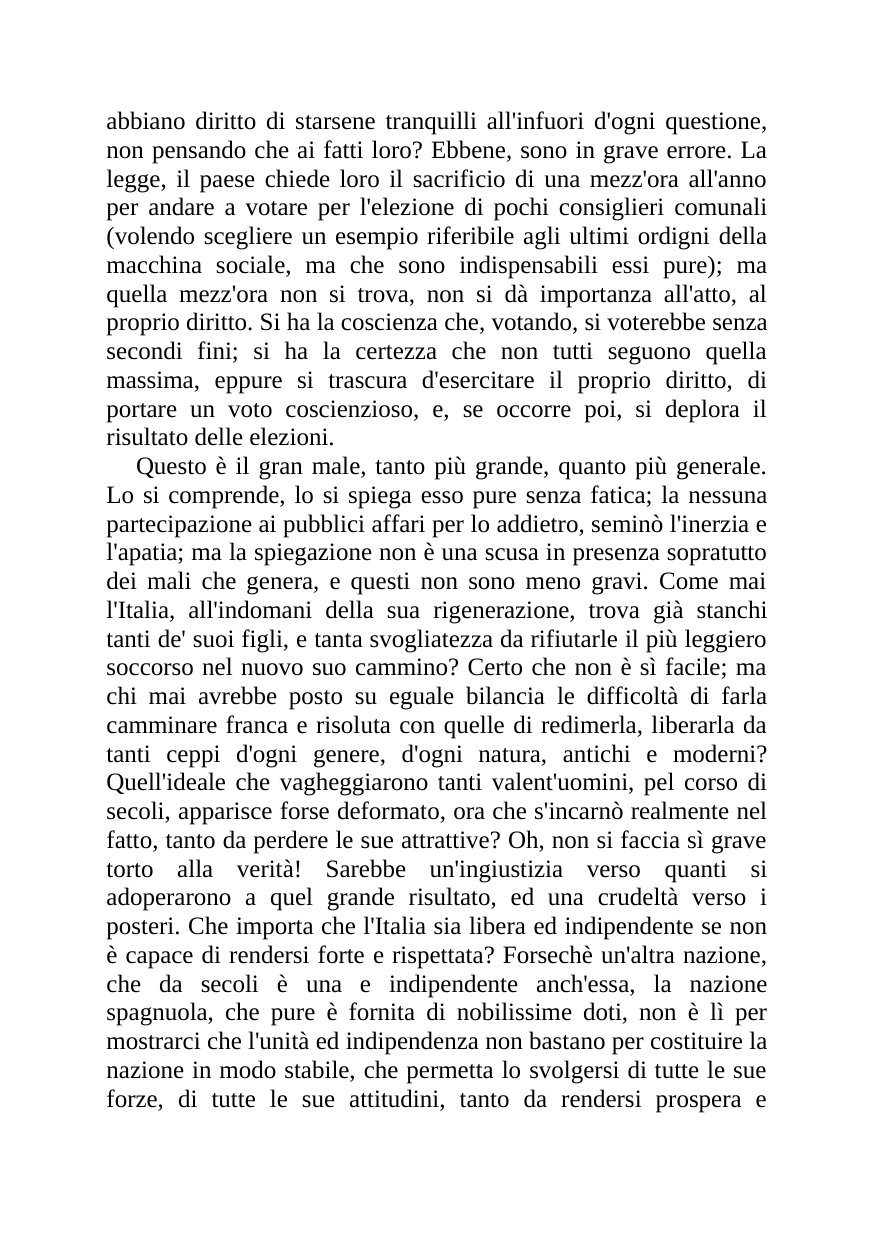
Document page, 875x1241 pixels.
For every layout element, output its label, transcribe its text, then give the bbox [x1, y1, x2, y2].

text abbiano diritto di starsene tranquilli all'infuori d'ogni questione, non pensando che ai fatti loro? Ebbene, sono in grave errore. La legge, il paese chiede loro il sacrificio di una mezz'ora all'anno per andare a votare per l'elezione di pochi consiglieri comunali (volendo scegliere un esempio riferibile agli ultimi ordigni della macchina sociale, ma che sono indispensabili essi pure); ma quella mezz'ora non si trova, non si dà importanza all'atto, al proprio diritto. Si ha la coscienza che, votando, si voterebbe senza secondi fini; si ha la certezza che non tutti seguono quella massima, eppure si trascura d'esercitare il proprio diritto, di portare un voto coscienzioso, e, se occorre poi, si deplora il risultato delle elezioni. [106, 106, 768, 451]
text Questo è il gran male, tanto più grande, quanto più generale. Lo si comprende, lo si spiega esso pure senza fatica; la nessuna partecipazione ai pubblici affari per lo addietro, seminò l'inerzia e l'apatia; ma la spiegazione non è una scusa in presenza sopratutto dei mali che genera, e questi non sono meno gravi. Come mai l'Italia, all'indomani della sua rigenerazione, trova già stanchi tanti de' suoi figli, e tanta svogliatezza da rifiutarle il più leggiero soccorso nel nuovo suo cammino? Certo che non è sì facile; ma chi mai avrebbe posto su eguale bilancia le difficoltà di farla camminare franca e risoluta con quelle di redimerla, liberarla da tanti ceppi d'ogni genere, d'ogni natura, antichi e moderni? Quell'ideale che vagheggiarono tanti valent'uomini, pel corso di secoli, apparisce forse deformato, ora che s'incarnò realmente nel fatto, tanto da perdere le sue attrattive? Oh, non si faccia sì grave torto alla verità! Sarebbe un'ingiustizia verso quanti si adoperarono a quel grande risultato, ed una crudeltà verso i posteri. Che importa che l'Italia sia libera ed indipendente se non è capace di rendersi forte e rispettata? Forsechè un'altra nazione, che da secoli è una e indipendente anch'essa, la nazione spagnuola, che pure è fornita di nobilissime doti, non è lì per mostrarci che l'unità ed indipendenza non bastano per costituire la nazione in modo stabile, che permetta lo svolgersi di tutte le sue forze, di tutte le sue attitudini, tanto da rendersi prospera e [106, 451, 768, 1112]
